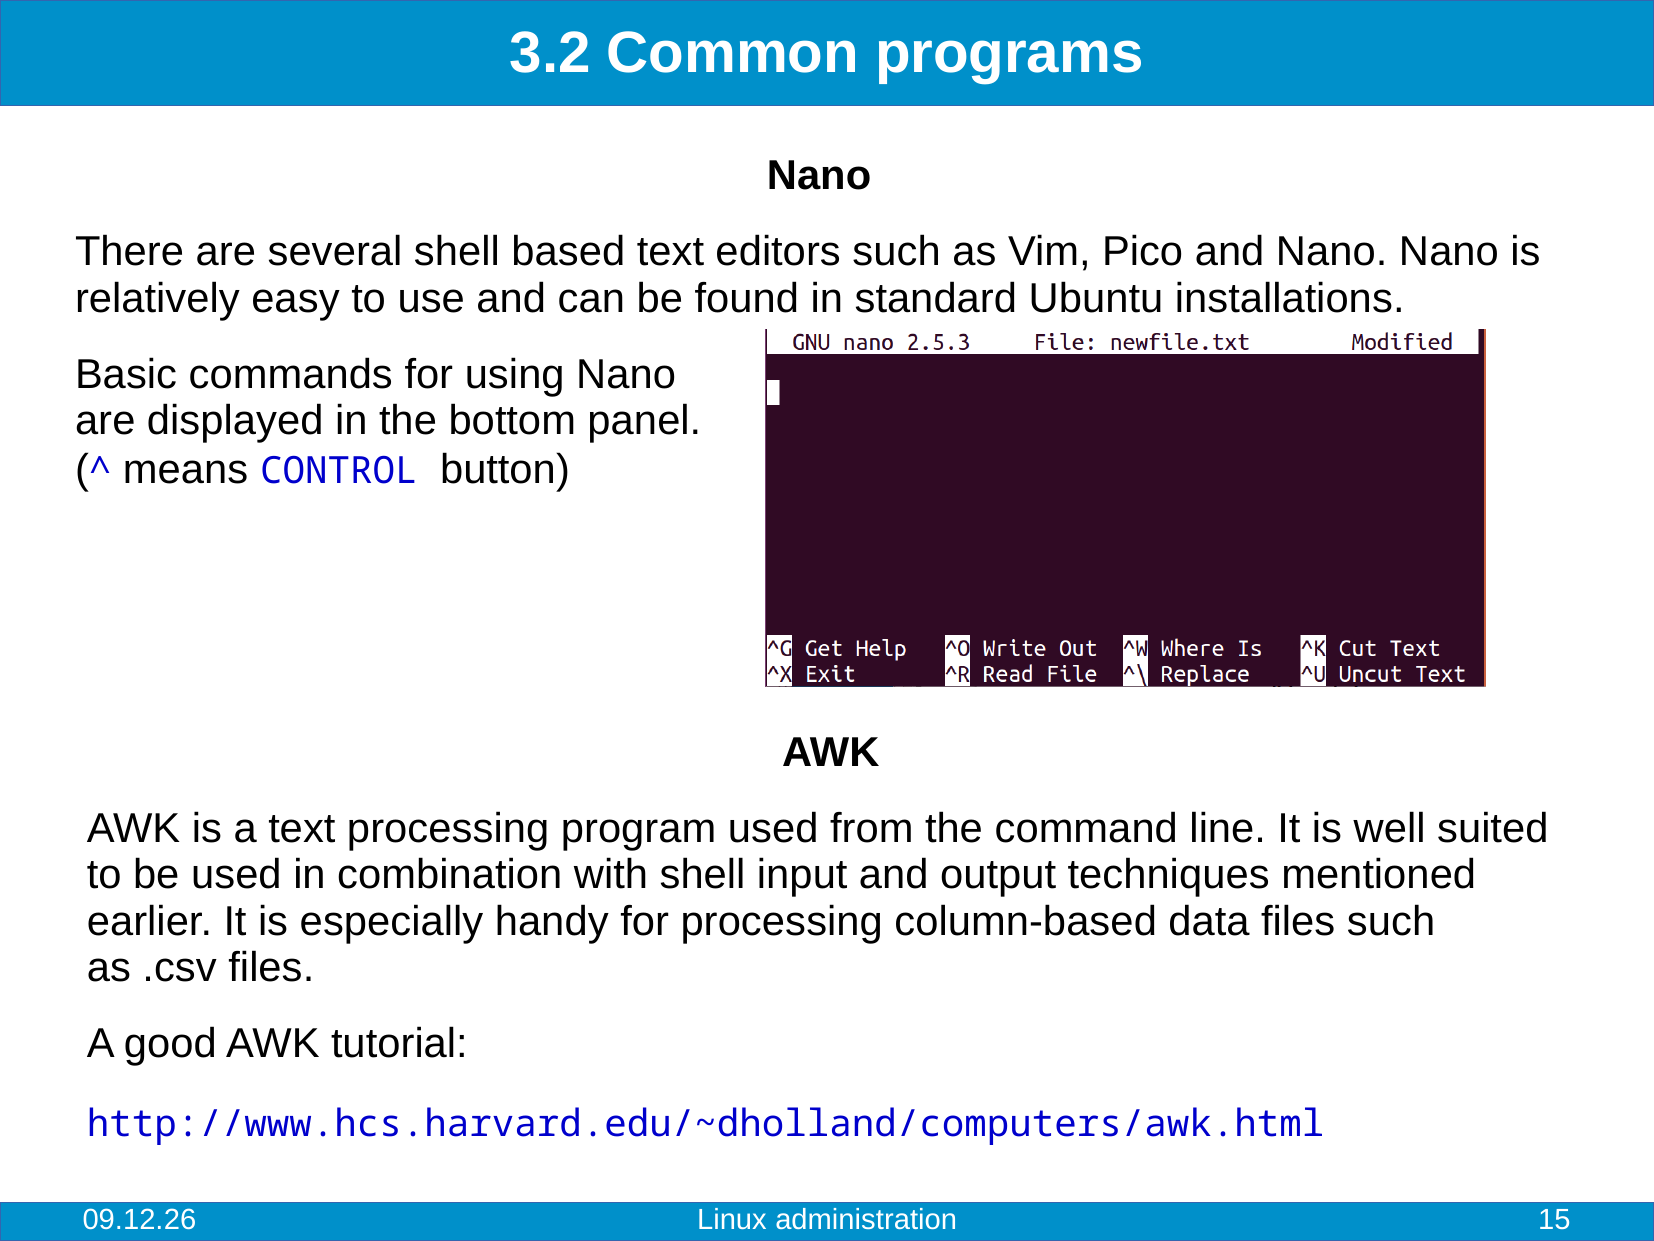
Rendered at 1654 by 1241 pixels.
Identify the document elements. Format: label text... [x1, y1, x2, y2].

title 3.2 Common programs [0, 0, 1654, 106]
picture [765, 329, 1486, 687]
list Nano There are several shell based text editors such as Vim, Pico and Nano. Nano is relatively easy to use and can be found in standard Ubuntu installations. Basic commands for using Nano are displayed in the bottom panel. (^ means CONTROL button) [75, 151, 1564, 781]
list AWK AWK is a text processing program used from the command line. It is well suited to be used in combination with shell input and output techniques mentioned earlier. It is especially handy for processing column-based data files such as .csv files. A good AWK tutorial: http://www.hcs.harvard.edu/~dholland/computers/awk.html [86, 728, 1576, 1239]
